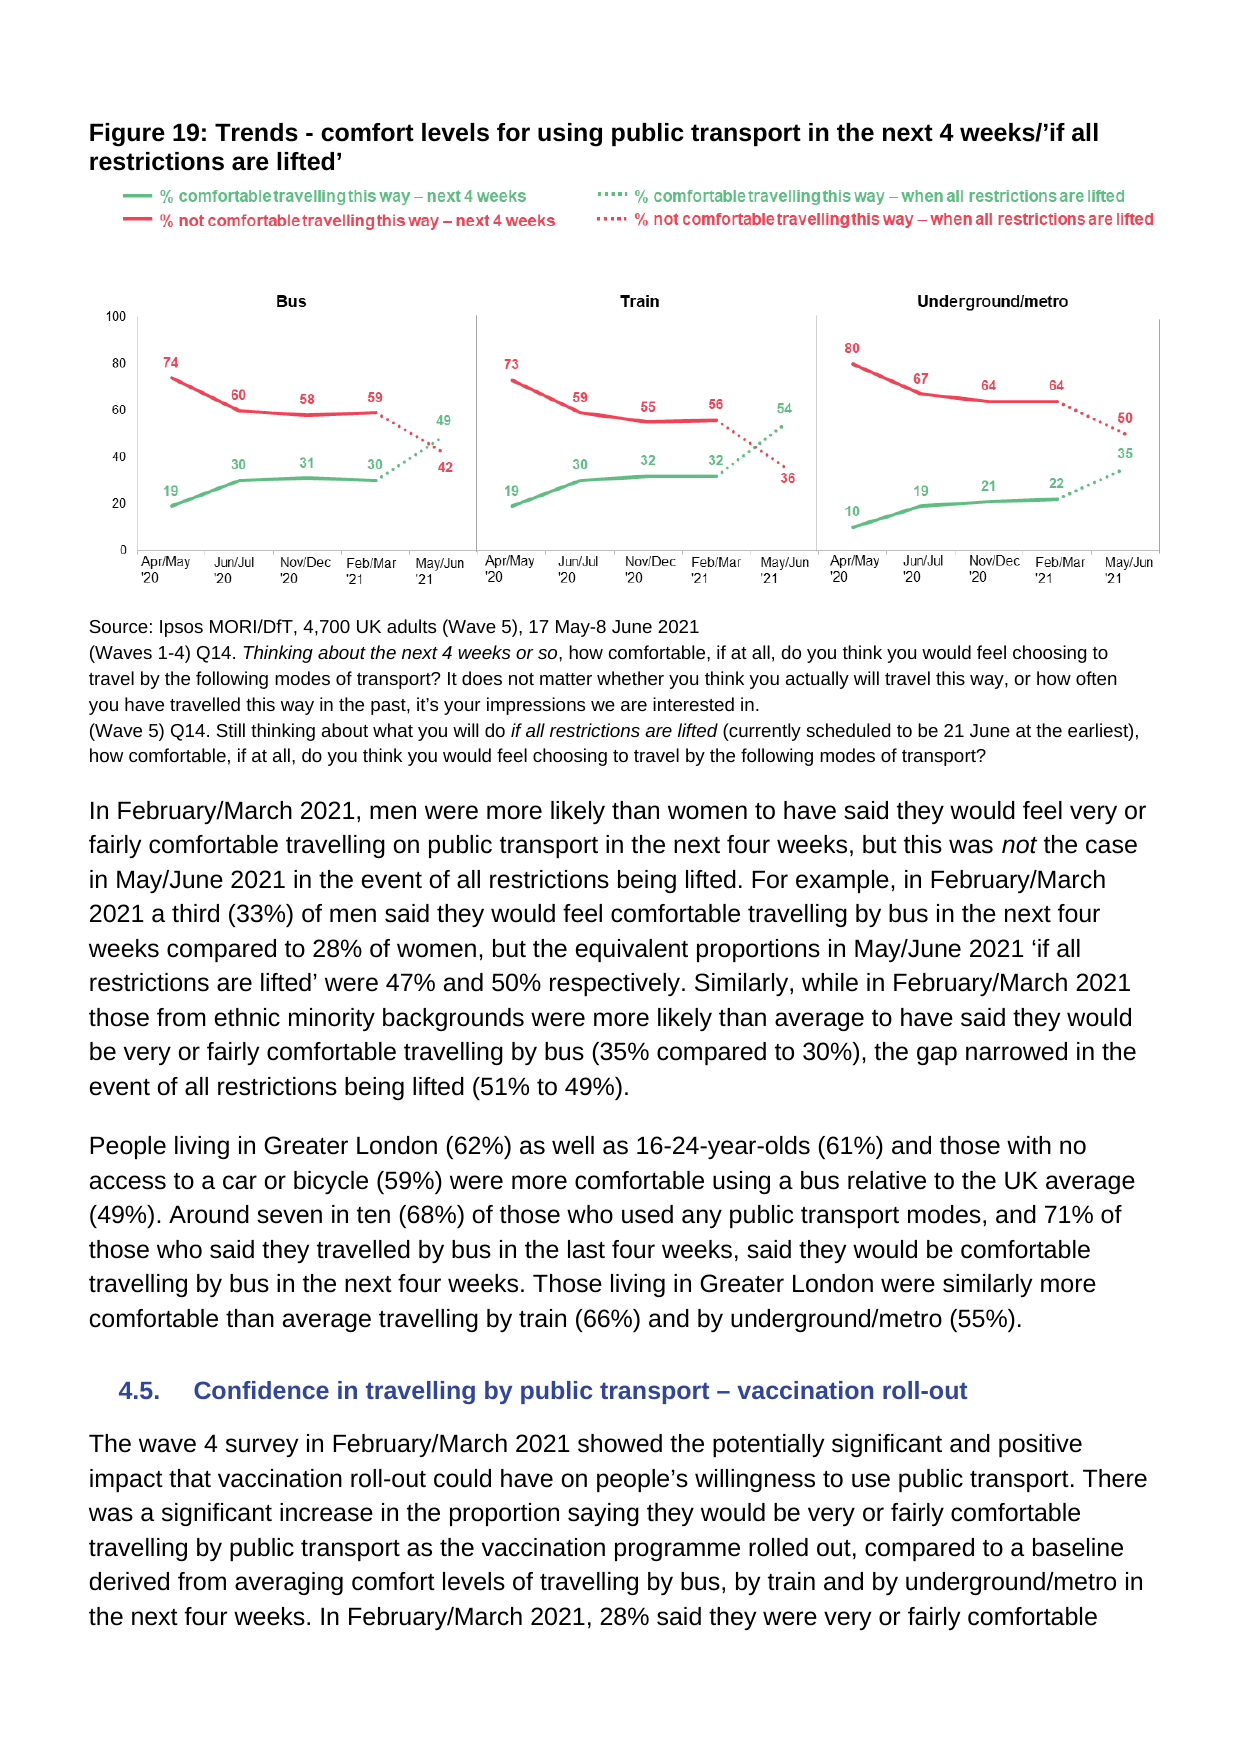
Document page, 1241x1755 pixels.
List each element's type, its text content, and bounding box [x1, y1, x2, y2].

text Figure 19: Trends - comfort levels for using public transport in the next 4 weeks/’if all restrictions are lifted’ [89, 118, 1152, 175]
text The wave 4 survey in February/March 2021 showed the potentially significant and positive impact that vaccination roll-out could have on people’s willingness to use public transport. There was a significant increase in the proportion saying they would be very or fairly comfortable travelling by public transport as the vaccination programme rolled out, compared to a baseline derived from averaging comfort levels of travelling by bus, by train and by underground/metro in the next four weeks. In February/March 2021, 28% said they were very or fairly comfortable [89, 1429, 1152, 1631]
text People living in Greater London (62%) as well as 16-24-year-olds (61%) and those with no access to a car or bicycle (59%) were more comfortable using a bus relative to the UK average (49%). Around seven in ten (68%) of those who used any public transport modes, and 71% of those who said they travelled by bus in the last four weeks, said they would be comfortable travelling by bus in the next four weeks. Those living in Greater London were similarly more comfortable than average travelling by train (66%) and by underground/metro (55%). [89, 1131, 1152, 1332]
subtitle Confidence in travelling by public transport – vaccination roll-out [118, 1376, 1152, 1404]
text In February/March 2021, men were more likely than women to have said they would feel very or fairly comfortable travelling on public transport in the next four weeks, but this was not the case in May/June 2021 in the event of all restrictions being lifted. For example, in February/March 2021 a third (33%) of men said they would feel comfortable travelling by bus in the next four weeks compared to 28% of women, but the equivalent proportions in May/June 2021 ‘if all restrictions are lifted’ were 47% and 50% respectively. Similarly, while in February/March 2021 those from ethnic minority backgrounds were more likely than average to have said they would be very or fairly comfortable travelling by bus (35% compared to 30%), the gap narrowed in the event of all restrictions being lifted (51% to 49%). [89, 796, 1152, 1101]
text Source: Ipsos MORI/DfT, 4,700 UK adults (Wave 5), 17 May-8 June 2021 (Waves 1-4) Q14. Thinking about the next 4 weeks or so, how comfortable, if at all, do you think you would feel choosing to travel by the following modes of transport? It does not matter whether you think you actually will travel this way, or how often you have travelled this way in the past, it’s your impressions we are interested in. (Wave 5) Q14. Still thinking about what you will do if all restrictions are lifted (currently scheduled to be 21 June at the earliest), how comfortable, if at all, do you think you would feel choosing to travel by the following modes of transport? [89, 616, 1152, 767]
